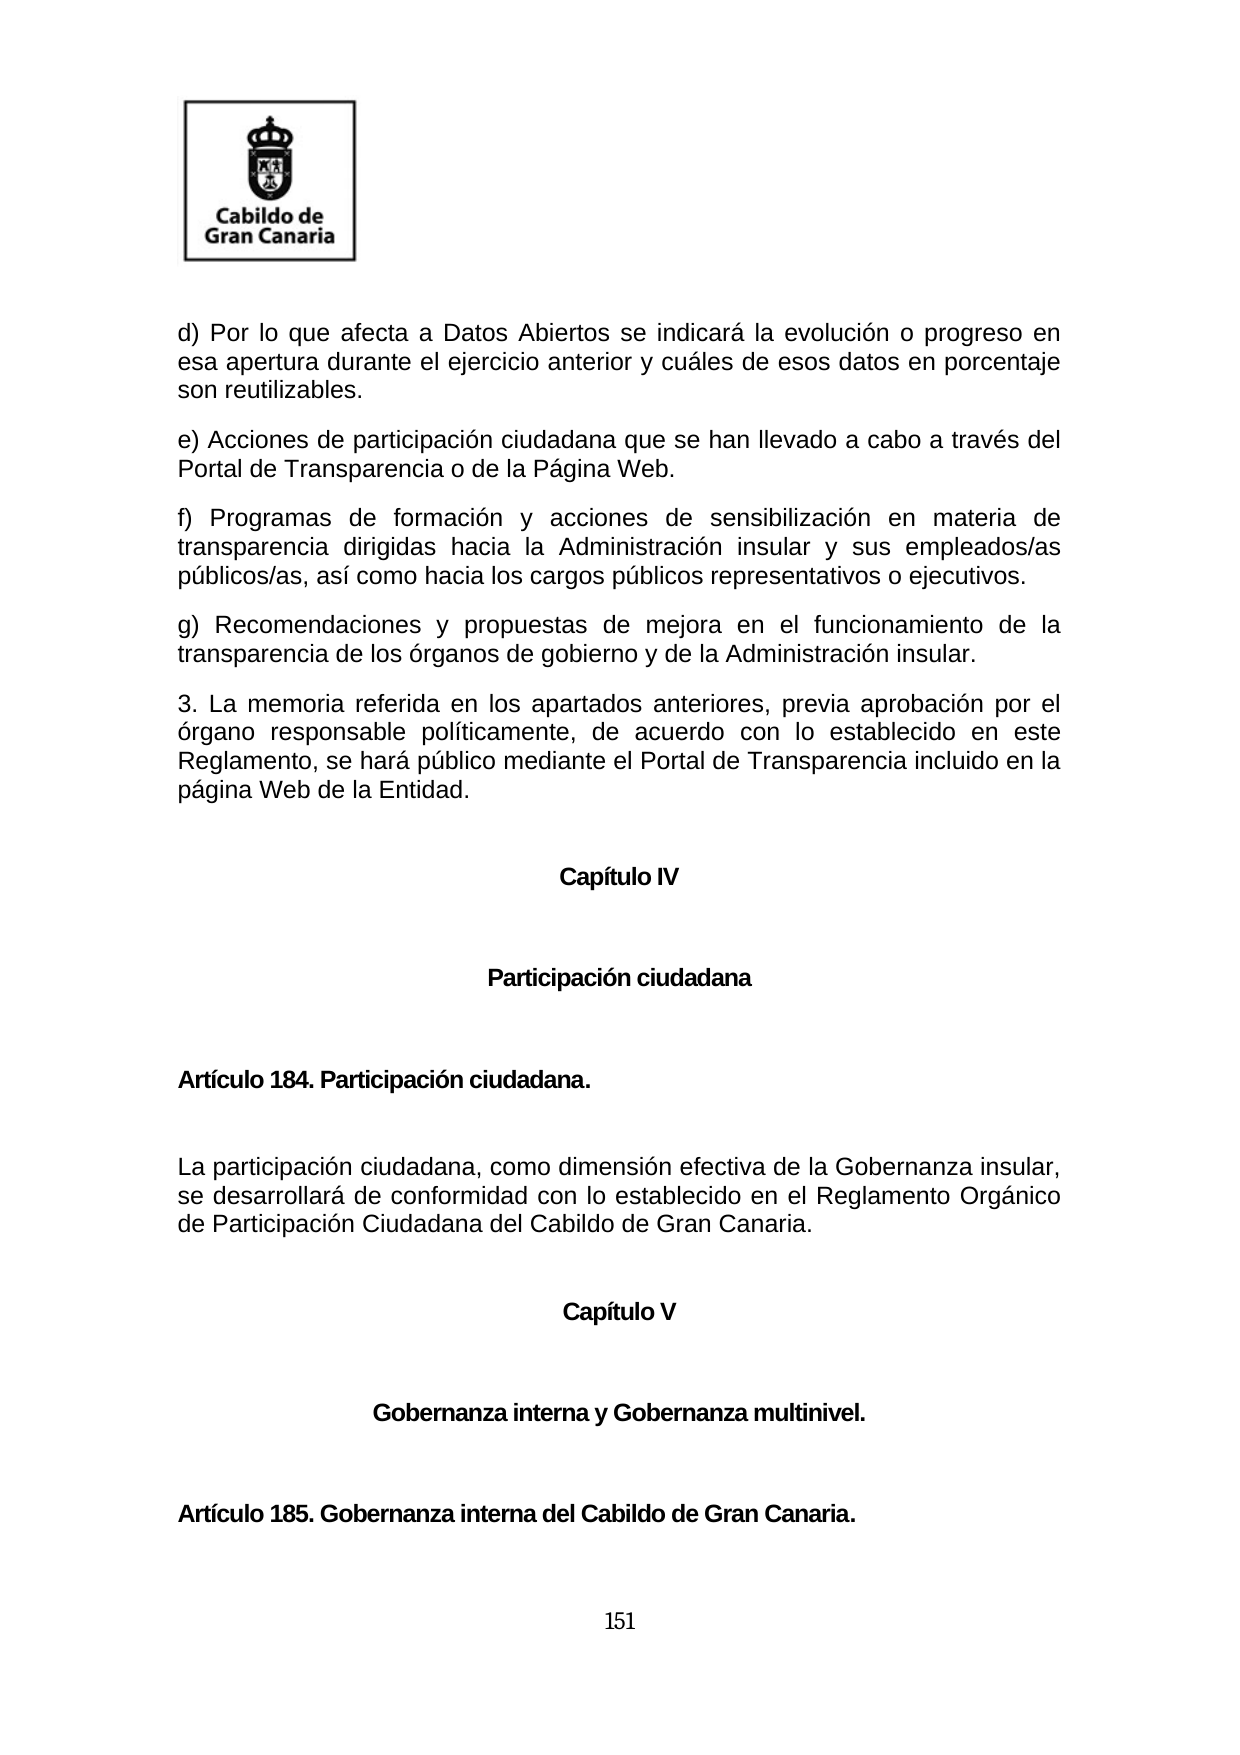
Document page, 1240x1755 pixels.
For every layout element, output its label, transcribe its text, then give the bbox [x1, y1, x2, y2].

subtitle Capítulo IV [177, 862, 1062, 891]
text e) Acciones de participación ciudadana que se han llevado a cabo a través del Portal de Transparencia o de la Página Web. [177, 425, 1062, 482]
text g) Recomendaciones y propuestas de mejora en el funcionamiento de la transparencia de los órganos de gobierno y de la Administración insular. [177, 610, 1062, 668]
text Artículo 185. Gobernanza interna del Cabildo de Gran Canaria. [177, 1499, 1062, 1528]
text f) Programas de formación y acciones de sensibilización en materia de transparencia dirigidas hacia la Administración insular y sus empleados/as públicos/as, así como hacia los cargos públicos representativos o ejecutivos. [177, 503, 1062, 589]
text La participación ciudadana, como dimensión efectiva de la Gobernanza insular, se desarrollará de conformidad con lo establecido en el Reglamento Orgánico de Participación Ciudadana del Cabildo de Gran Canaria. [177, 1152, 1062, 1238]
subtitle Capítulo V [177, 1296, 1062, 1325]
text 3. La memoria referida en los apartados anteriores, previa aprobación por el órgano responsable políticamente, de acuerdo con lo establecido en este Reglamento, se hará público mediante el Portal de Transparencia incluido en la página Web de la Entidad. [177, 688, 1062, 803]
subtitle Participación ciudadana [177, 963, 1062, 992]
text d) Por lo que afecta a Datos Abiertos se indicará la evolución o progreso en esa apertura durante el ejercicio anterior y cuáles de esos datos en porcentaje son reutilizables. [177, 318, 1062, 404]
text Artículo 184. Participación ciudadana. [177, 1065, 1062, 1093]
subtitle Gobernanza interna y Gobernanza multinivel. [177, 1398, 1062, 1427]
